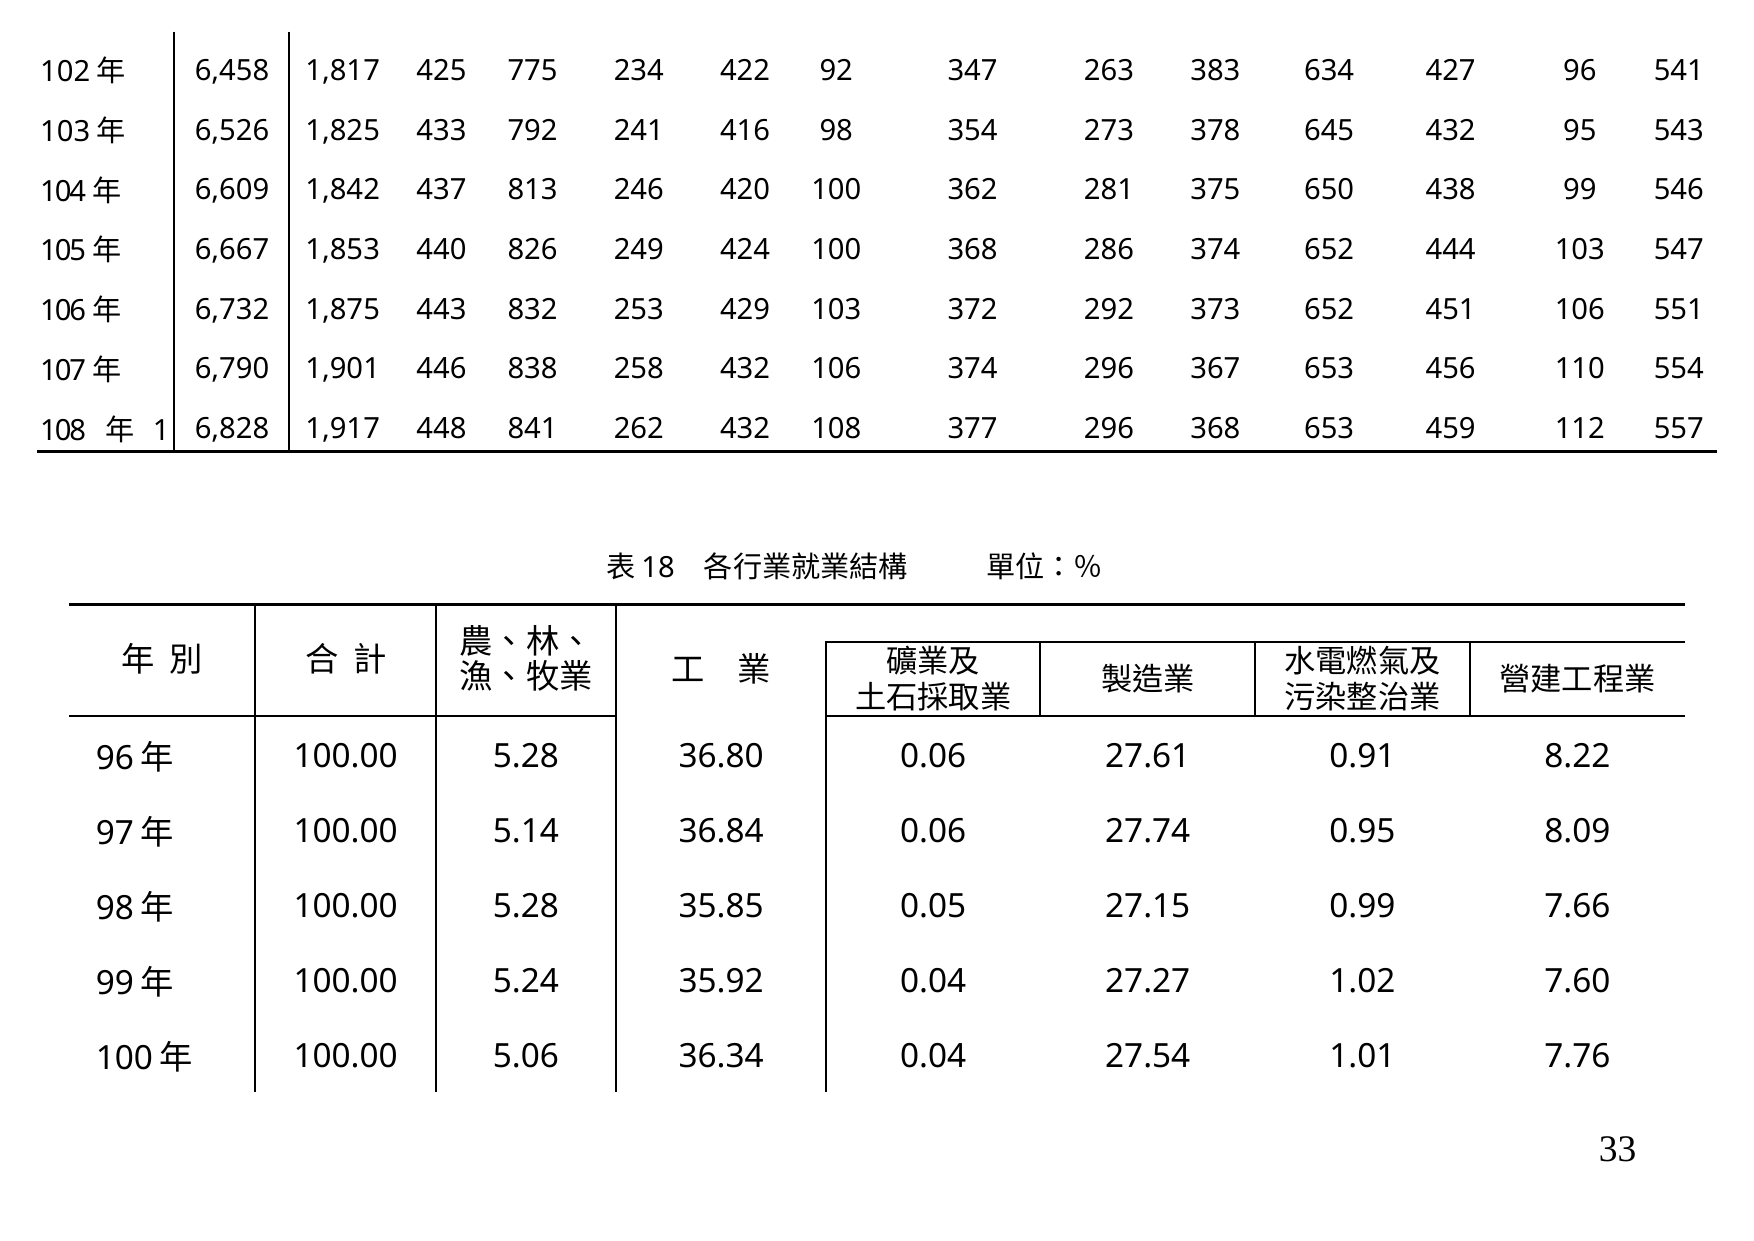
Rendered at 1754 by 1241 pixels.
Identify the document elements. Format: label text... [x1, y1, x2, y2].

table_cell 653 [1276, 390, 1382, 449]
table_cell 296 [1063, 390, 1154, 449]
table_cell 1,875 [290, 270, 396, 330]
table_cell 368 [881, 211, 1063, 270]
table_cell 652 [1276, 270, 1382, 330]
table_cell 礦業及 土石採取業 [827, 643, 1039, 715]
table_cell 7.60 [1470, 942, 1685, 1017]
table_cell 27.15 [1040, 867, 1255, 942]
table_cell 0.95 [1255, 792, 1469, 867]
table_cell 0.91 [1255, 717, 1469, 792]
table_cell 103 [790, 270, 881, 330]
table_cell 374 [881, 330, 1063, 390]
table_cell 432 [1382, 91, 1519, 151]
table_cell 27.27 [1040, 942, 1255, 1017]
table_cell 110 [1519, 330, 1640, 390]
table_cell 456 [1382, 330, 1519, 390]
table_cell 813 [487, 151, 578, 211]
table_cell 367 [1154, 330, 1276, 390]
table_cell 368 [1154, 390, 1276, 449]
table_cell 650 [1276, 151, 1382, 211]
table_cell 1,853 [290, 211, 396, 270]
table_cell 104年 [37, 151, 173, 211]
table_cell 653 [1276, 330, 1382, 390]
table_cell 7.66 [1470, 867, 1685, 942]
table_cell 1,917 [290, 390, 396, 449]
table_header 農、林、 漁、牧業 [437, 606, 615, 715]
table_cell 97年 [69, 792, 254, 867]
table_cell 448 [396, 390, 487, 449]
table_cell 98 [790, 91, 881, 151]
table_cell 6,609 [175, 151, 288, 211]
table_cell 36.34 [617, 1017, 825, 1092]
table_cell 106 [790, 330, 881, 390]
table_header 年 別 [69, 606, 254, 715]
table_cell 296 [1063, 330, 1154, 390]
table_cell 100年 [69, 1017, 254, 1092]
table_cell 35.92 [617, 942, 825, 1017]
table_cell 443 [396, 270, 487, 330]
table_cell 437 [396, 151, 487, 211]
table_cell 5.28 [437, 717, 615, 792]
table_cell 775 [487, 32, 578, 91]
table_cell 440 [396, 211, 487, 270]
table_cell 6,526 [175, 91, 288, 151]
table_cell 100.00 [256, 942, 435, 1017]
table_cell 838 [487, 330, 578, 390]
table_cell 5.14 [437, 792, 615, 867]
table_cell 0.06 [827, 792, 1040, 867]
table_cell 557 [1640, 390, 1717, 449]
table_cell 374 [1154, 211, 1276, 270]
table_cell 100.00 [256, 792, 435, 867]
table_cell 106 [1519, 270, 1640, 330]
table_cell 424 [699, 211, 790, 270]
table_cell 6,458 [175, 32, 288, 91]
table_cell 241 [578, 91, 699, 151]
table_cell 459 [1382, 390, 1519, 449]
table_cell 246 [578, 151, 699, 211]
table_cell 100.00 [256, 867, 435, 942]
table_cell 543 [1640, 91, 1717, 151]
table_cell 551 [1640, 270, 1717, 330]
table_cell 0.04 [827, 942, 1040, 1017]
table_header 合 計 [256, 606, 435, 715]
table_cell 645 [1276, 91, 1382, 151]
table_cell 420 [699, 151, 790, 211]
table_cell 水電燃氣及 污染整治業 [1256, 643, 1469, 715]
table_header 工 業 [617, 606, 826, 715]
table_cell 108年1月 [37, 390, 173, 449]
table_cell 99 [1519, 151, 1640, 211]
table_cell 416 [699, 91, 790, 151]
table_cell 1.02 [1255, 942, 1469, 1017]
table_cell 1,817 [290, 32, 396, 91]
table_cell 5.24 [437, 942, 615, 1017]
table_cell 429 [699, 270, 790, 330]
table_cell 100 [790, 151, 881, 211]
table_cell 446 [396, 330, 487, 390]
table_cell 100.00 [256, 1017, 435, 1092]
table_cell 258 [578, 330, 699, 390]
table_cell 347 [881, 32, 1063, 91]
table_cell 0.04 [827, 1017, 1040, 1092]
table_cell 8.09 [1470, 792, 1685, 867]
table_cell 27.54 [1040, 1017, 1255, 1092]
table_cell 425 [396, 32, 487, 91]
table_cell 107年 [37, 330, 173, 390]
table_cell 433 [396, 91, 487, 151]
table_cell 427 [1382, 32, 1519, 91]
table_cell 354 [881, 91, 1063, 151]
table_cell 103年 [37, 91, 173, 151]
table_cell 27.74 [1040, 792, 1255, 867]
table_cell 262 [578, 390, 699, 449]
table_cell 0.06 [827, 717, 1040, 792]
table_cell 273 [1063, 91, 1154, 151]
table_cell 0.05 [827, 867, 1040, 942]
table_cell 554 [1640, 330, 1717, 390]
table_cell 7.76 [1470, 1017, 1685, 1092]
table_cell 432 [699, 330, 790, 390]
table_cell 373 [1154, 270, 1276, 330]
table_cell 546 [1640, 151, 1717, 211]
table_cell 製造業 [1041, 643, 1254, 715]
table_cell 96 [1519, 32, 1640, 91]
table_header [826, 606, 1685, 641]
table_cell 792 [487, 91, 578, 151]
table_cell 841 [487, 390, 578, 449]
table_cell 375 [1154, 151, 1276, 211]
table_cell 96年 [69, 717, 254, 792]
table_cell 36.84 [617, 792, 825, 867]
table_cell 35.85 [617, 867, 825, 942]
subtitle 表18 各行業就業結構 單位：％ [118, 528, 1636, 603]
table_cell 422 [699, 32, 790, 91]
table_cell 1,901 [290, 330, 396, 390]
table_cell 6,667 [175, 211, 288, 270]
table_cell 438 [1382, 151, 1519, 211]
table_cell 103 [1519, 211, 1640, 270]
table_cell 444 [1382, 211, 1519, 270]
table_cell 36.80 [617, 715, 825, 792]
table_cell 102年 [37, 32, 173, 91]
table_cell 286 [1063, 211, 1154, 270]
table_cell 105年 [37, 211, 173, 270]
table_cell 100.00 [256, 717, 435, 792]
table_cell 292 [1063, 270, 1154, 330]
table_cell 0.99 [1255, 867, 1469, 942]
table_cell 451 [1382, 270, 1519, 330]
table_cell 383 [1154, 32, 1276, 91]
table_cell 6,732 [175, 270, 288, 330]
table_cell 826 [487, 211, 578, 270]
table_cell 541 [1640, 32, 1717, 91]
table_cell 100 [790, 211, 881, 270]
table_cell 99年 [69, 942, 254, 1017]
table_cell 108 [790, 390, 881, 449]
table_cell 547 [1640, 211, 1717, 270]
table_cell 27.61 [1040, 717, 1255, 792]
table_cell 營建工程業 [1471, 643, 1685, 715]
table_cell 372 [881, 270, 1063, 330]
table_cell 6,790 [175, 330, 288, 390]
table_cell 5.28 [437, 867, 615, 942]
table_cell 1,825 [290, 91, 396, 151]
table_cell 253 [578, 270, 699, 330]
table_cell 8.22 [1470, 717, 1685, 792]
table_cell 95 [1519, 91, 1640, 151]
table_cell 6,828 [175, 390, 288, 449]
table_cell 634 [1276, 32, 1382, 91]
table_cell 362 [881, 151, 1063, 211]
table_cell 98年 [69, 867, 254, 942]
table_cell 92 [790, 32, 881, 91]
table_cell 281 [1063, 151, 1154, 211]
table_cell 378 [1154, 91, 1276, 151]
table_cell 234 [578, 32, 699, 91]
table_cell 832 [487, 270, 578, 330]
table_cell 106年 [37, 270, 173, 330]
table_cell 432 [699, 390, 790, 449]
table_cell 1.01 [1255, 1017, 1469, 1092]
table_cell 5.06 [437, 1017, 615, 1092]
table_cell 1,842 [290, 151, 396, 211]
table_cell 112 [1519, 390, 1640, 449]
table_cell 652 [1276, 211, 1382, 270]
table_cell 263 [1063, 32, 1154, 91]
table_cell 377 [881, 390, 1063, 449]
table_cell 249 [578, 211, 699, 270]
